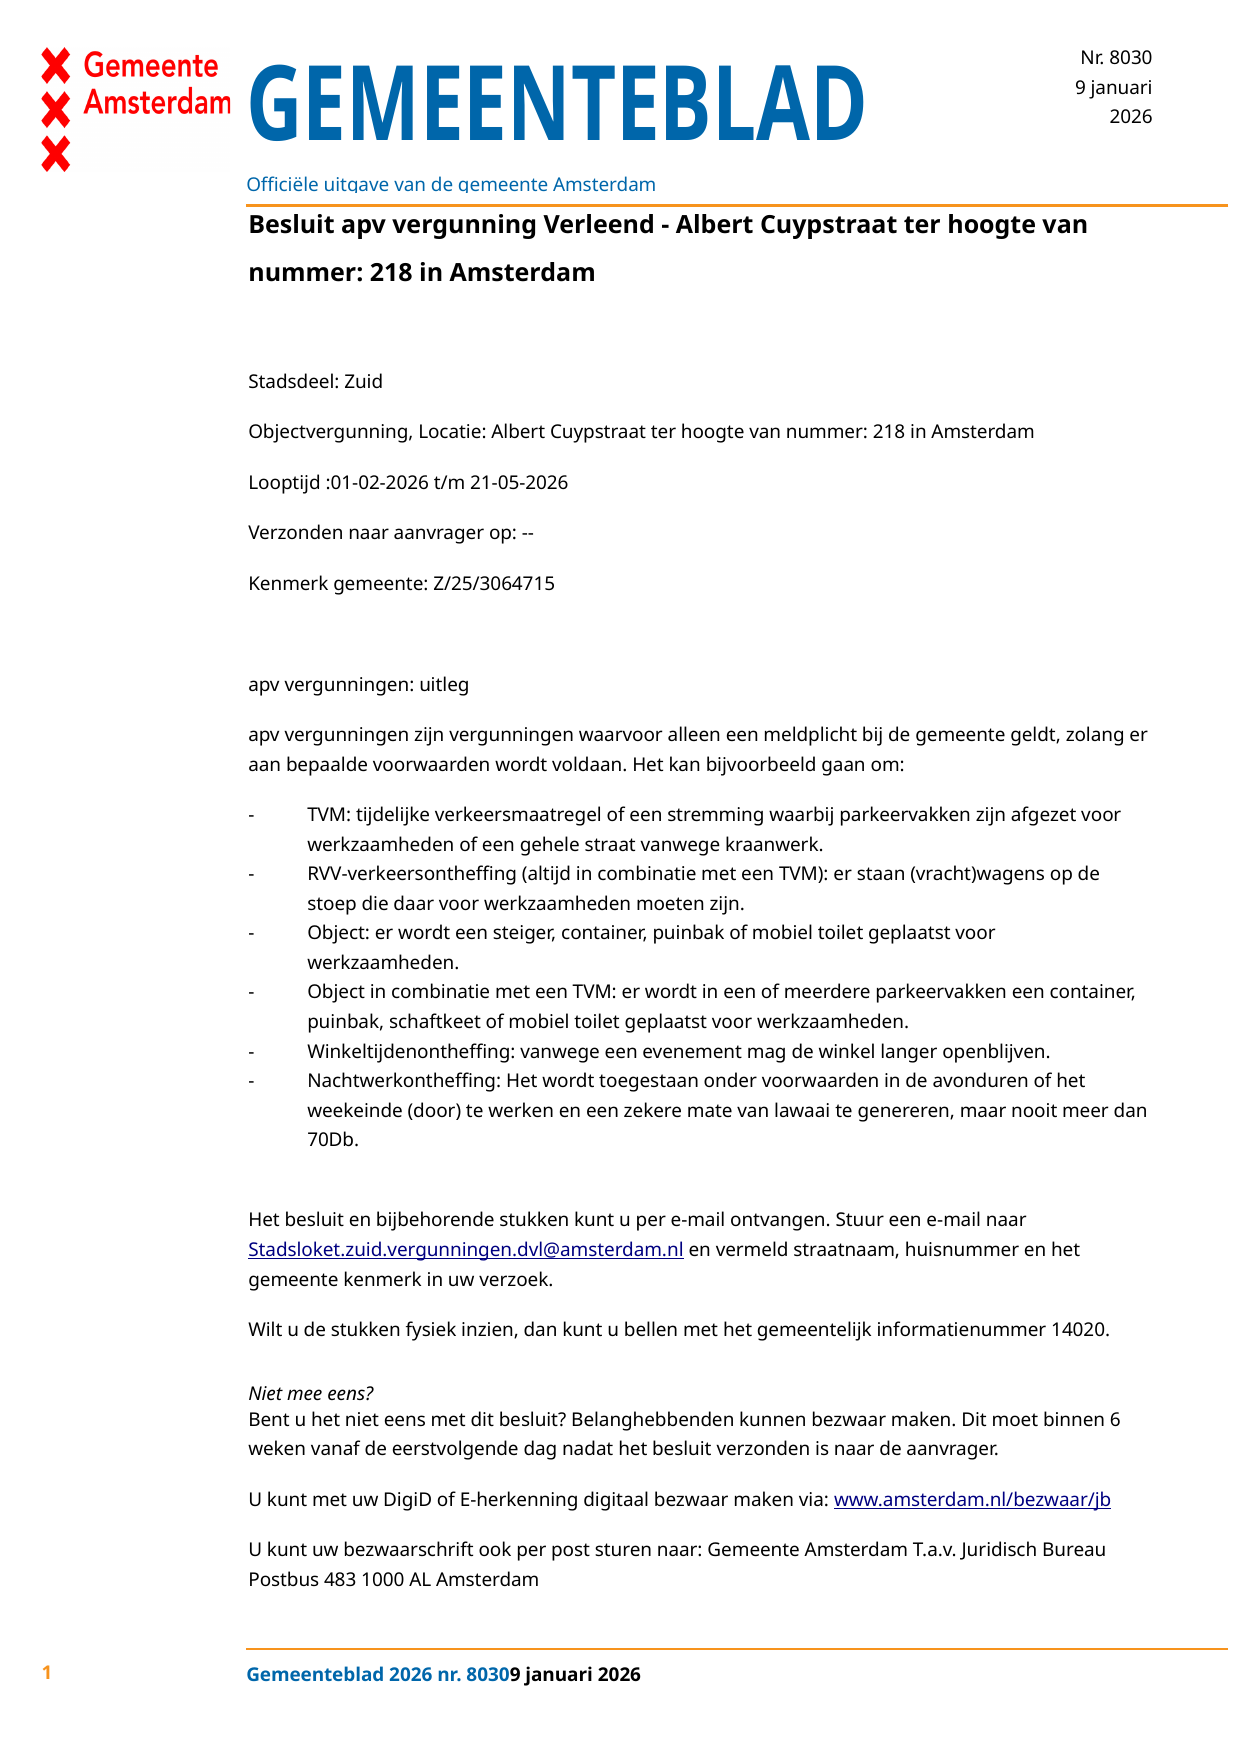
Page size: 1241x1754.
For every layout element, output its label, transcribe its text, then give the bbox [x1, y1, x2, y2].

list Object: er wordt een steiger, container, puinbak of mobiel toilet geplaatst voor werkzaamheden. [248, 919, 1152, 975]
list RVV-verkeersontheffing (altijd in combinatie met een TVM): er staan (vracht)wagens op de stoep die daar voor werkzaamheden moeten zijn. [248, 860, 1152, 916]
text Objectvergunning, Locatie: Albert Cuypstraat ter hoogte van nummer: 218 in Amsterdam [248, 419, 1152, 444]
text Het besluit en bijbehorende stukken kunt u per e-mail ontvangen. Stuur een e-mail naar Stadsloket.zuid.vergunningen.dvl@amsterdam.nl en vermeld straatnaam, huisnummer en het gemeente kenmerk in uw verzoek. [248, 1207, 1152, 1292]
text Verzonden naar aanvrager op: -- [248, 519, 1152, 545]
list TVM: tijdelijke verkeersmaatregel of een stremming waarbij parkeervakken zijn afgezet voor werkzaamheden of een gehele straat vanwege kraanwerk. [248, 801, 1152, 857]
picture [41, 47, 231, 172]
text U kunt uw bezwaarschrift ook per post sturen naar: Gemeente Amsterdam T.a.v. Juridisch Bureau Postbus 483 1000 AL Amsterdam [248, 1536, 1152, 1592]
text apv vergunningen: uitleg [248, 671, 1152, 697]
list Object in combinatie met een TVM: er wordt in een of meerdere parkeervakken een container, puinbak, schaftkeet of mobiel toilet geplaatst voor werkzaamheden. [248, 979, 1152, 1034]
text Bent u het niet eens met dit besluit? Belanghebbenden kunnen bezwaar maken. Dit moet binnen 6 weken vanaf de eerstvolgende dag nadat het besluit verzonden is naar de aanvrager. [248, 1406, 1152, 1461]
text Wilt u de stukken fysiek inzien, dan kunt u bellen met het gemeentelijk informatienummer 14020. [248, 1316, 1152, 1342]
text Kenmerk gemeente: Z/25/3064715 [248, 570, 1152, 596]
text U kunt met uw DigiD of E-herkenning digitaal bezwaar maken via: www.amsterdam.nl/bezwaar/jb [248, 1486, 1152, 1512]
text Looptijd :01-02-2026 t/m 21-05-2026 [248, 469, 1152, 495]
text apv vergunningen zijn vergunningen waarvoor alleen een meldplicht bij de gemeente geldt, zolang er aan bepaalde voorwaarden wordt voldaan. Het kan bijvoorbeeld gaan om: [248, 721, 1152, 777]
text Stadsdeel: Zuid [248, 368, 1152, 394]
list Nachtwerkontheffing: Het wordt toegestaan onder voorwaarden in de avonduren of het weekeinde (door) te werken en een zekere mate van lawaai te genereren, maar nooit meer dan 70Db. [248, 1067, 1152, 1152]
text Niet mee eens? [248, 1380, 1152, 1406]
text Besluit apv vergunning Verleend - Albert Cuypstraat ter hoogte van nummer: 218 in Amsterdam [248, 207, 1152, 288]
list Winkeltijdenontheffing: vanwege een evenement mag de winkel langer openblijven. [248, 1038, 1152, 1064]
